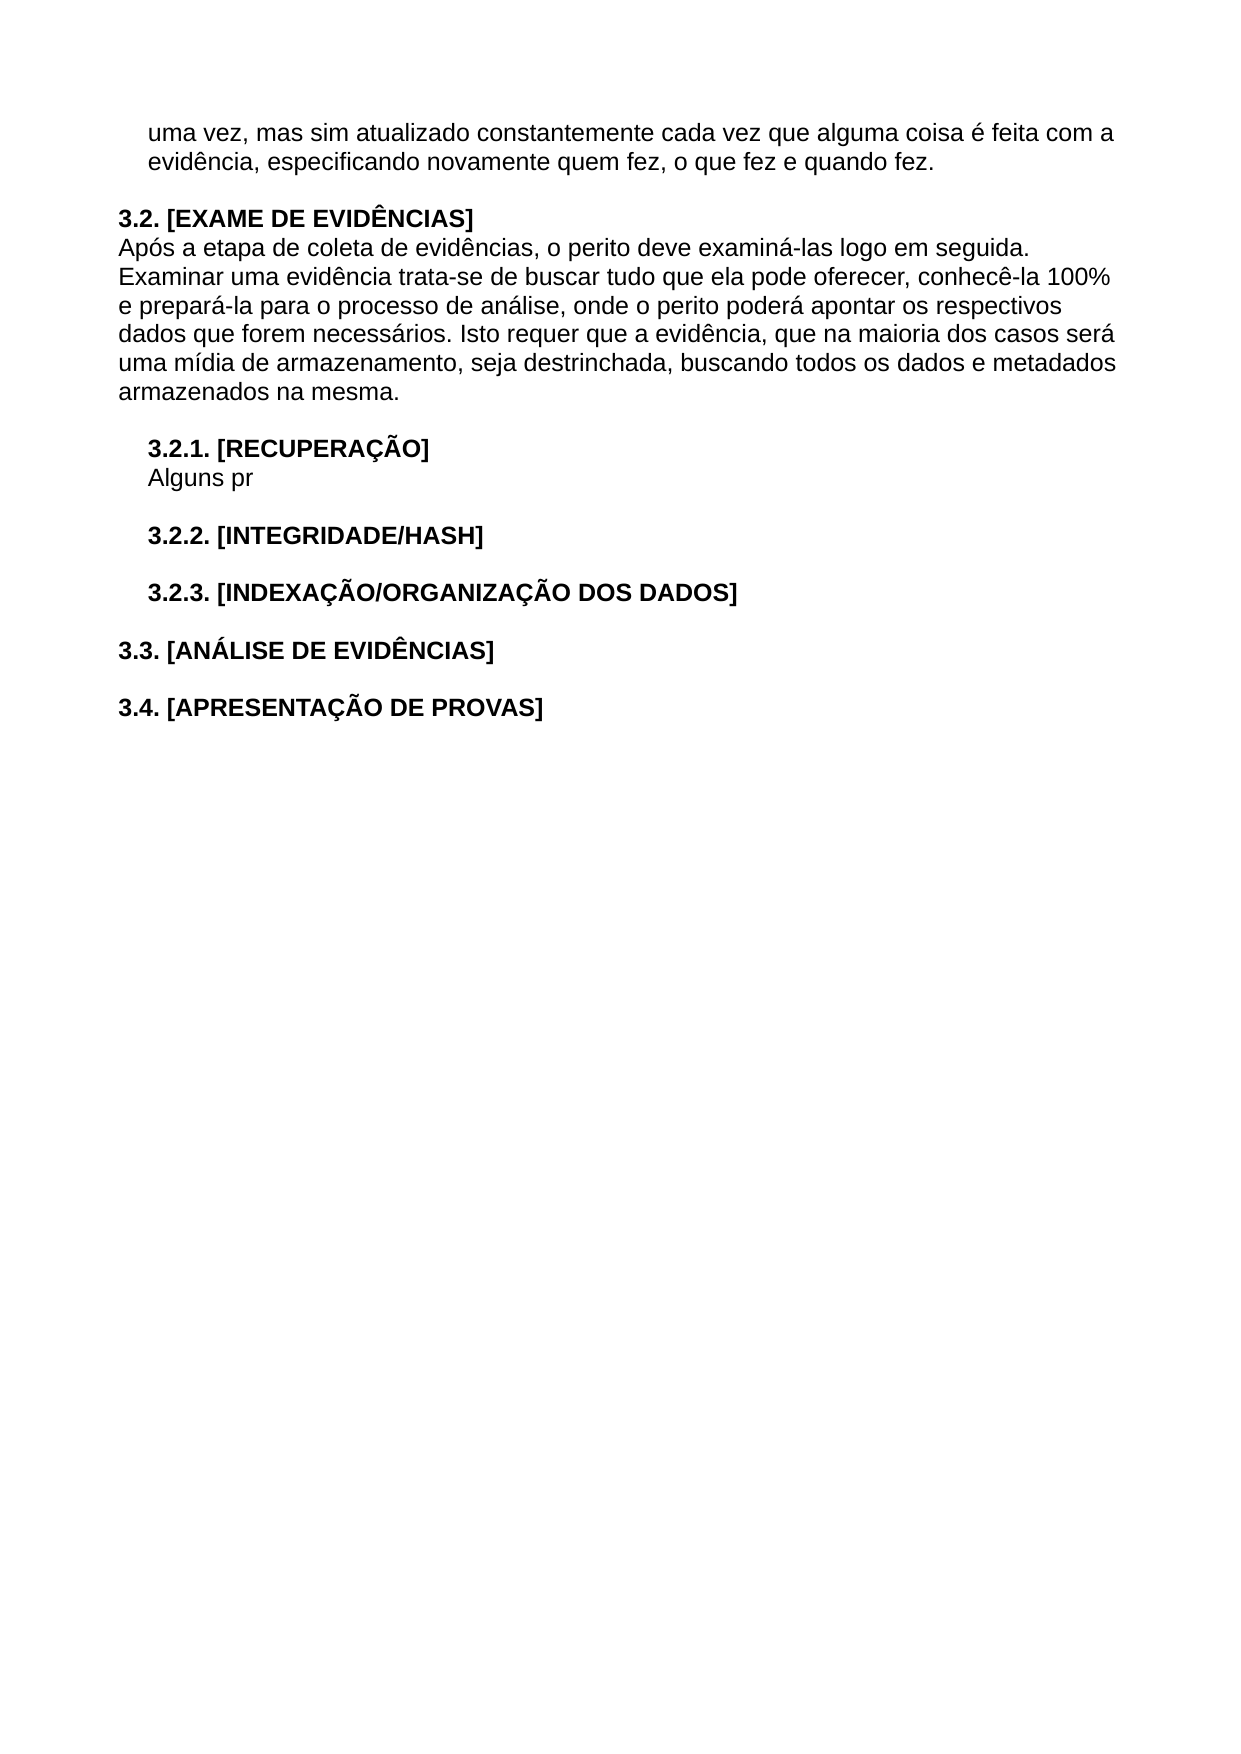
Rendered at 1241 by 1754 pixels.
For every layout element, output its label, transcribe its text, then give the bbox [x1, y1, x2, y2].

text Após a etapa de coleta de evidências, o perito deve examiná-las logo em seguida. Examinar uma evidência trata-se de buscar tudo que ela pode oferecer, conhecê-la 100% e prepará-la para o processo de análise, onde o perito poderá apontar os respectivos dados que forem necessários. Isto requer que a evidência, que na maioria dos casos será uma mídia de armazenamento, seja destrinchada, buscando todos os dados e metadados armazenados na mesma. [118, 233, 1122, 406]
text Alguns pr [148, 463, 1122, 492]
text 3.2.2. [INTEGRIDADE/HASH] [148, 521, 1122, 549]
text 3.2. [EXAME DE EVIDÊNCIAS] [118, 204, 1122, 233]
text 3.3. [ANÁLISE DE EVIDÊNCIAS] [118, 636, 1122, 664]
text 3.2.1. [RECUPERAÇÃO] [148, 434, 1122, 463]
text 3.2.3. [INDEXAÇÃO/ORGANIZAÇÃO DOS DADOS] [148, 578, 1122, 607]
text uma vez, mas sim atualizado constantemente cada vez que alguma coisa é feita com a evidência, especificando novamente quem fez, o que fez e quando fez. [148, 118, 1122, 176]
text 3.4. [APRESENTAÇÃO DE PROVAS] [118, 693, 1122, 722]
